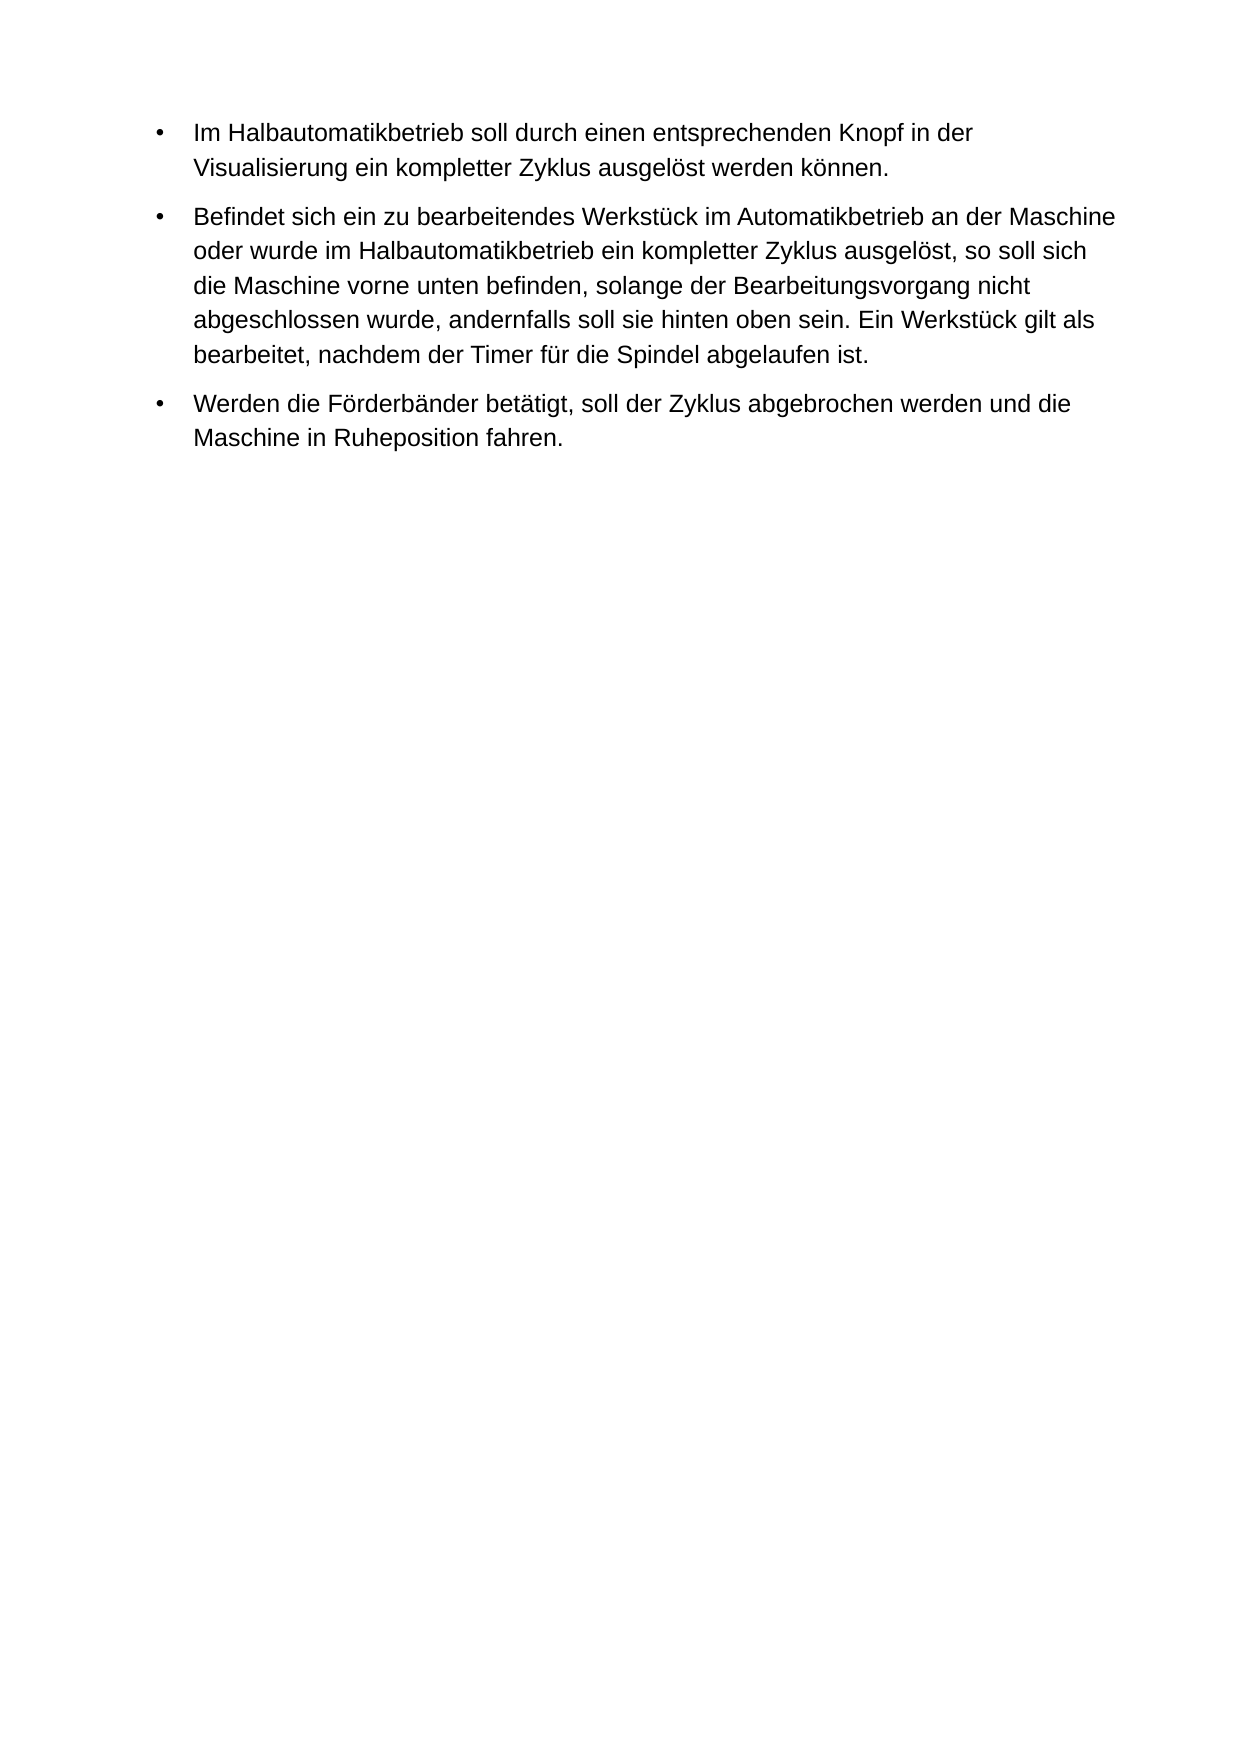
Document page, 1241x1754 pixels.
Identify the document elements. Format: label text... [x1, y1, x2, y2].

list Befindet sich ein zu bearbeitendes Werkstück im Automatikbetrieb an der Maschine oder wurde im Halbautomatikbetrieb ein kompletter Zyklus ausgelöst, so soll sich die Maschine vorne unten befinden, solange der Bearbeitungsvorgang nicht abgeschlossen wurde, andernfalls soll sie hinten oben sein. Ein Werkstück gilt als bearbeitet, nachdem der Timer für die Spindel abgelaufen ist. [156, 202, 1122, 368]
list Im Halbautomatikbetrieb soll durch einen entsprechenden Knopf in der Visualisierung ein kompletter Zyklus ausgelöst werden können. [156, 118, 1122, 181]
list Werden die Förderbänder betätigt, soll der Zyklus abgebrochen werden und die Maschine in Ruheposition fahren. [156, 389, 1122, 452]
